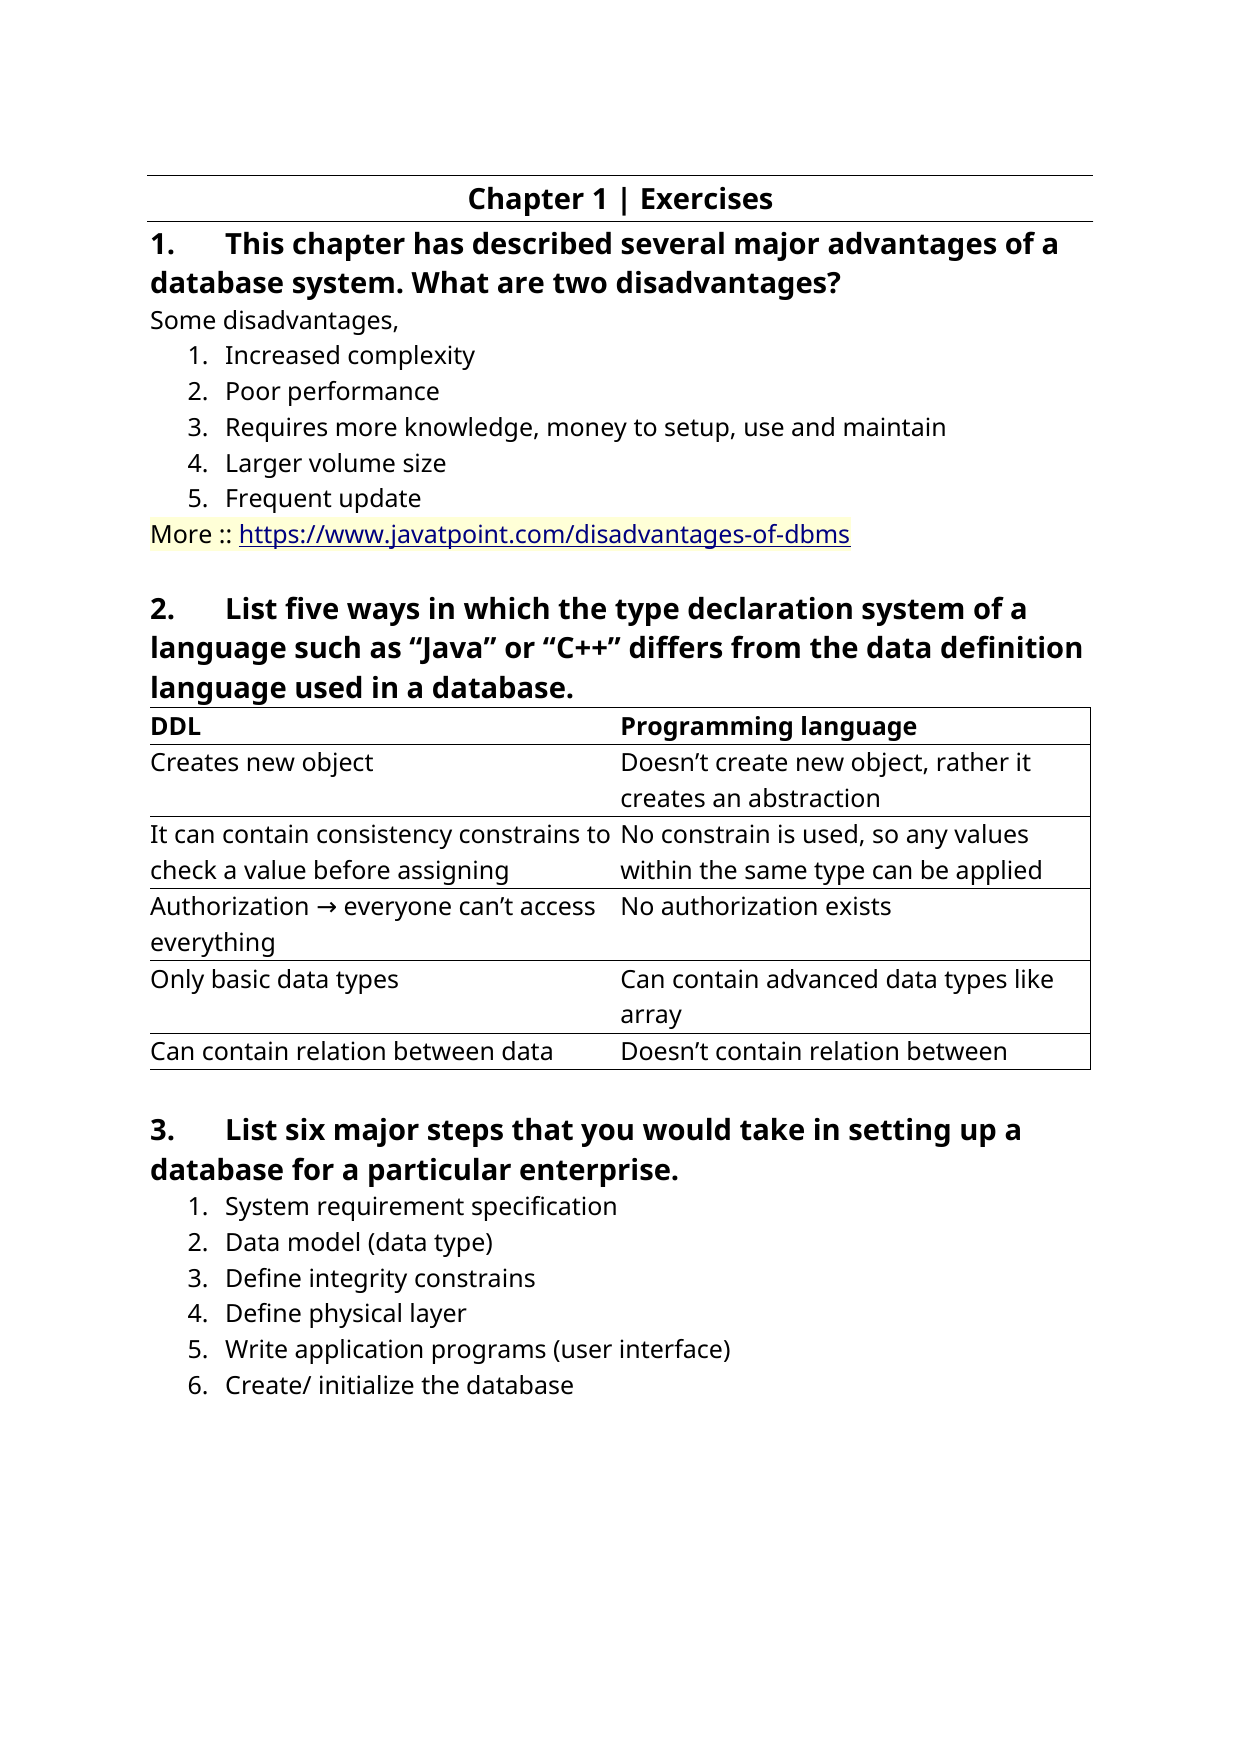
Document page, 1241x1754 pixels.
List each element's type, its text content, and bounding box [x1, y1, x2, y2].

list System requirement specification [187, 1189, 1091, 1223]
list Poor performance [187, 374, 1091, 408]
table_cell It can contain consistency constrains to check a value before assigning [150, 817, 620, 888]
table_header Programming language [620, 708, 1090, 744]
list Data model (data type) [187, 1225, 1091, 1259]
subtitle This chapter has described several major advantages of a database system. What are two disadvantages? [150, 223, 1091, 302]
text Some disadvantages, [150, 302, 1091, 336]
text More :: https://www.javatpoint.com/disadvantages-of-dbms [150, 517, 1091, 551]
table_cell No authorization exists [620, 889, 1090, 960]
subtitle Chapter 1 | Exercises [147, 176, 1093, 221]
table_cell No constrain is used, so any values within the same type can be applied [620, 817, 1090, 888]
table_cell Authorization → everyone can’t access everything [150, 889, 620, 960]
list Increased complexity [187, 338, 1091, 372]
table_cell Can contain advanced data types like array [620, 961, 1090, 1032]
list Larger volume size [187, 445, 1091, 479]
list Create/ initialize the database [187, 1368, 1091, 1402]
list Define physical layer [187, 1296, 1091, 1330]
table_header DDL [150, 708, 620, 744]
table_cell Creates new object [150, 745, 620, 816]
list Requires more knowledge, money to setup, use and maintain [187, 409, 1091, 443]
table_cell Can contain relation between data [150, 1034, 620, 1069]
subtitle List six major steps that you would take in setting up a database for a particular enterprise. [150, 1109, 1091, 1189]
table_cell Doesn’t contain relation between [620, 1034, 1090, 1069]
list Write application programs (user interface) [187, 1332, 1091, 1366]
table_cell Doesn’t create new object, rather it creates an abstraction [620, 745, 1090, 816]
list Define integrity constrains [187, 1260, 1091, 1294]
table_cell Only basic data types [150, 961, 620, 1032]
subtitle List five ways in which the type declaration system of a language such as “Java” or “C++” diﬀers from the data definition language used in a database. [150, 588, 1091, 707]
list Frequent update [187, 481, 1091, 515]
